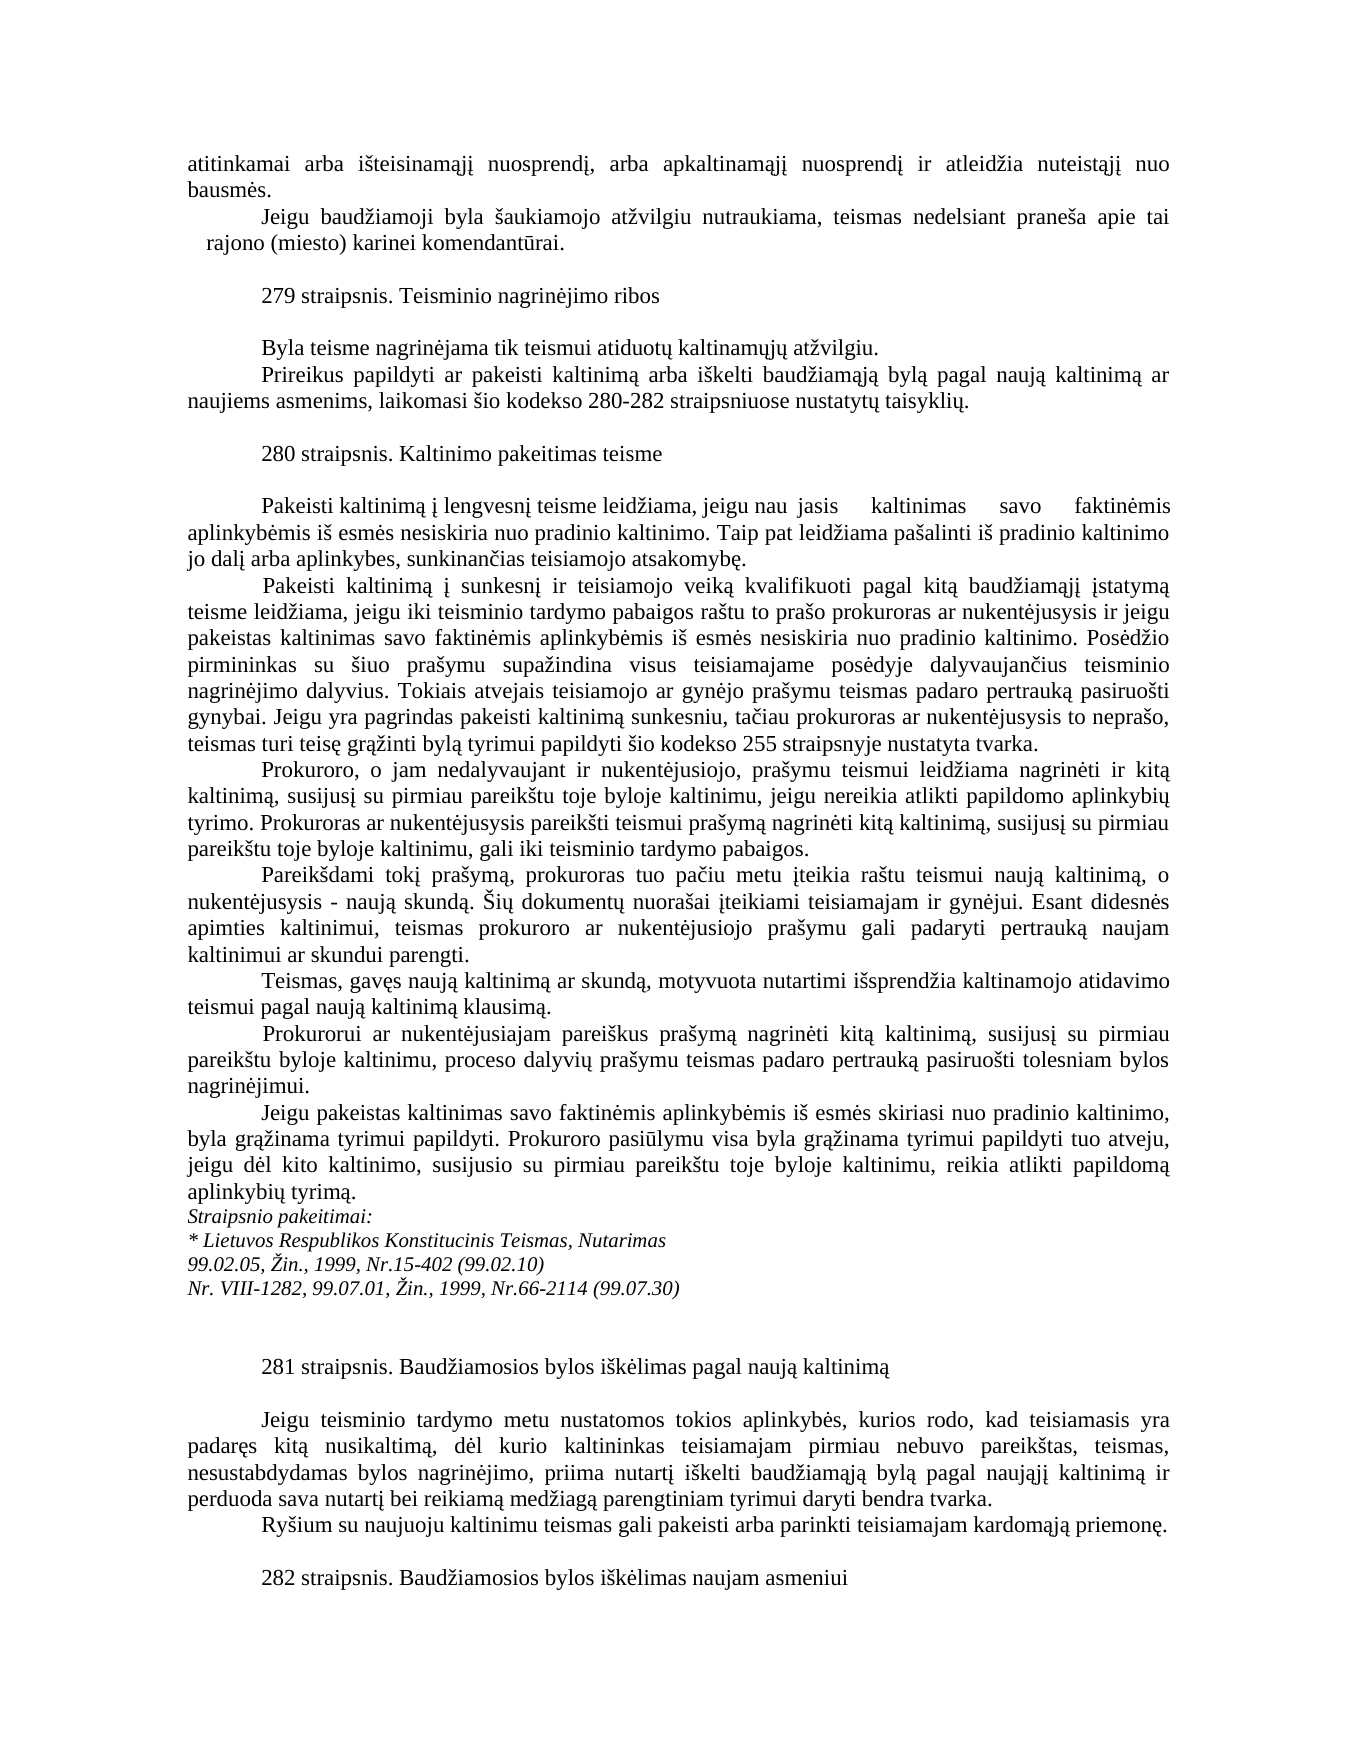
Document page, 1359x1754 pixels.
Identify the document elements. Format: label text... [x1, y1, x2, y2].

text Nr. VIII-1282, 99.07.01, Žin., 1999, Nr.66-2114 (99.07.30) [187, 1276, 1171, 1300]
text Jeigu pakeistas kaltinimas savo faktinėmis aplinkybėmis iš esmės skiriasi nuo pradinio kaltinimo, byla grąžinama tyrimui papildyti. Prokuroro pasiūlymu visa byla grąžinama tyrimui papildyti tuo atveju, jeigu dėl kito kaltinimo, susijusio su pirmiau pareikštu toje byloje kaltinimu, reikia atlikti papildomą aplinkybių tyrimą. [187, 1099, 1171, 1204]
text Ryšium su naujuoju kaltinimu teismas gali pakeisti arba parinkti teisiamajam kardomąją priemonę. [187, 1511, 1171, 1538]
text Prokuroro, o jam nedalyvaujant ir nukentėjusiojo, prašymu teismui leidžiama nagrinėti ir kitą kaltinimą, susijusį su pirmiau pareikštu toje byloje kaltinimu, jeigu nereikia atlikti papildomo aplinkybių tyrimo. Prokuroras ar nukentėjusysis pareikšti teismui prašymą nagrinėti kitą kaltinimą, susijusį su pirmiau pareikštu toje byloje kaltinimu, gali iki teisminio tardymo pabaigos. [187, 756, 1171, 862]
text 279 straipsnis. Teisminio nagrinėjimo ribos [187, 282, 1171, 308]
text Teismas, gavęs naują kaltinimą ar skundą, motyvuota nutartimi išsprendžia kaltinamojo atidavimo teismui pagal naują kaltinimą klausimą. [187, 967, 1171, 1020]
text Prokurorui ar nukentėjusiajam pareiškus prašymą nagrinėti kitą kaltinimą, susijusį su pirmiau pareikštu byloje kaltinimu, proceso dalyvių prašymu teismas padaro pertrauką pasiruošti tolesniam bylos nagrinėjimui. [187, 1020, 1171, 1099]
text atitinkamai arba išteisinamąjį nuosprendį, arba apkaltinamąjį nuosprendį ir atleidžia nuteistąjį nuo bausmės. [187, 150, 1171, 203]
text Straipsnio pakeitimai: [187, 1204, 1171, 1228]
text 282 straipsnis. Baudžiamosios bylos iškėlimas naujam asmeniui [187, 1564, 1171, 1590]
text 280 straipsnis. Kaltinimo pakeitimas teisme [187, 440, 1171, 466]
text Byla teisme nagrinėjama tik teismui atiduotų kaltinamųjų atžvilgiu. [187, 334, 1171, 361]
text Prireikus papildyti ar pakeisti kaltinimą arba iškelti baudžiamąją bylą pagal naują kaltinimą ar naujiems asmenims, laikomasi šio kodekso 280-282 straipsniuose nustatytų taisyklių. [187, 361, 1171, 413]
text * Lietuvos Respublikos Konstitucinis Teismas, Nutarimas [187, 1228, 1171, 1252]
text 281 straipsnis. Baudžiamosios bylos iškėlimas pagal naują kaltinimą [187, 1353, 1171, 1379]
text Pakeisti kaltinimą į sunkesnį ir teisiamojo veiką kvalifikuoti pagal kitą baudžiamąjį įstatymą teisme leidžiama, jeigu iki teisminio tardymo pabaigos raštu to prašo prokuroras ar nukentėjusysis ir jeigu pakeistas kaltinimas savo faktinėmis aplinkybėmis iš esmės nesiskiria nuo pradinio kaltinimo. Posėdžio pirmininkas su šiuo prašymu supažindina visus teisiamajame posėdyje dalyvaujančius teisminio nagrinėjimo dalyvius. Tokiais atvejais teisiamojo ar gynėjo prašymu teismas padaro pertrauką pasiruošti gynybai. Jeigu yra pagrindas pakeisti kaltinimą sunkesniu, tačiau prokuroras ar nukentėjusysis to neprašo, teismas turi teisę grąžinti bylą tyrimui papildyti šio kodekso 255 straipsnyje nustatyta tvarka. [187, 572, 1171, 756]
text Jeigu baudžiamoji byla šaukiamojo atžvilgiu nutraukiama, teismas nedelsiant praneša apie tai rajono (miesto) karinei komendantūrai. [206, 203, 1171, 255]
text 99.02.05, Žin., 1999, Nr.15-402 (99.02.10) [187, 1252, 1171, 1276]
text Pareikšdami tokį prašymą, prokuroras tuo pačiu metu įteikia raštu teismui naują kaltinimą, o nukentėjusysis - naują skundą. Šių dokumentų nuorašai įteikiami teisiamajam ir gynėjui. Esant didesnės apimties kaltinimui, teismas prokuroro ar nukentėjusiojo prašymu gali padaryti pertrauką naujam kaltinimui ar skundui parengti. [187, 862, 1171, 967]
text Pakeisti kaltinimą į lengvesnį teisme leidžiama, jeigu nau jasis kaltinimas savo faktinėmis aplinkybėmis iš esmės nesiskiria nuo pradinio kaltinimo. Taip pat leidžiama pašalinti iš pradinio kaltinimo jo dalį arba aplinkybes, sunkinančias teisiamojo atsakomybę. [187, 493, 1171, 572]
text Jeigu teisminio tardymo metu nustatomos tokios aplinkybės, kurios rodo, kad teisiamasis yra padaręs kitą nusikaltimą, dėl kurio kaltininkas teisiamajam pirmiau nebuvo pareikštas, teismas, nesustabdydamas bylos nagrinėjimo, priima nutartį iškelti baudžiamąją bylą pagal naująjį kaltinimą ir perduoda sava nutartį bei reikiamą medžiagą parengtiniam tyrimui daryti bendra tvarka. [187, 1406, 1171, 1511]
